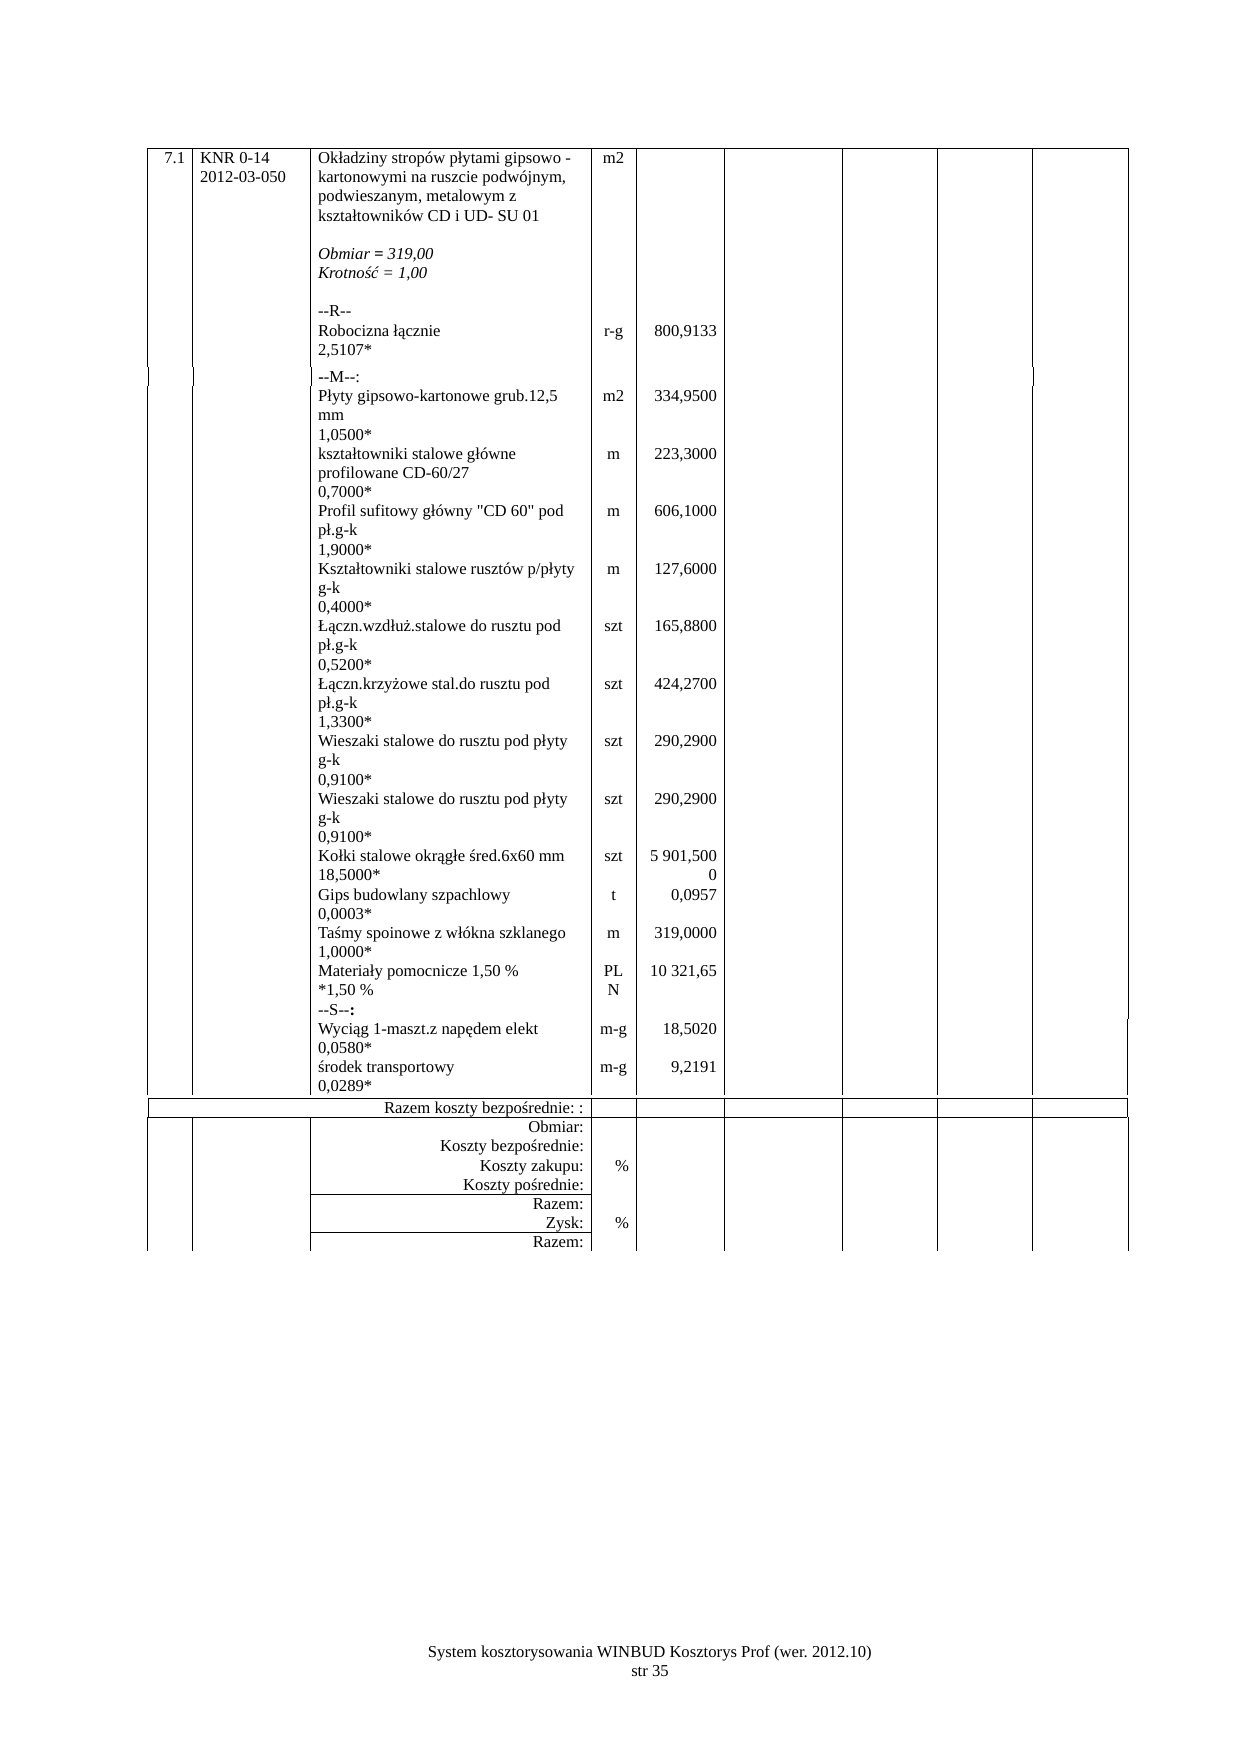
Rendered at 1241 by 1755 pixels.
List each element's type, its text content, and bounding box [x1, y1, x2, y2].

table_cell [1033, 616, 1128, 673]
table_header [843, 367, 937, 386]
table_cell [938, 1155, 1032, 1174]
table_header [1033, 1019, 1127, 1057]
table_cell [148, 789, 192, 846]
table_header [193, 1019, 310, 1057]
table_header [843, 386, 937, 443]
table_cell [637, 1232, 724, 1251]
table_cell Razem: [311, 1195, 591, 1213]
table_header [637, 1118, 724, 1136]
table_cell [725, 846, 842, 884]
table_cell 800,9133 [637, 320, 724, 367]
table_cell [938, 923, 1032, 961]
table_cell 5 901,5000 [637, 846, 724, 884]
table_cell [637, 1194, 724, 1213]
table_cell [637, 999, 724, 1018]
table_cell [843, 1232, 937, 1251]
table_cell 319,0000 [637, 923, 724, 961]
table_cell [1033, 1232, 1128, 1251]
table_cell r-g [592, 320, 636, 367]
table_cell 165,8800 [637, 616, 724, 673]
table_cell [938, 616, 1032, 673]
table_header [843, 1019, 937, 1057]
table_header [1033, 386, 1128, 443]
table_cell [637, 301, 724, 320]
table_header [725, 1118, 842, 1136]
table_cell [725, 320, 842, 367]
table_cell [938, 731, 1032, 788]
table_cell 290,2900 [637, 789, 724, 846]
table_cell [843, 1213, 937, 1232]
table_header 7.1 [148, 149, 192, 301]
table_cell [938, 444, 1032, 501]
table_cell [148, 1057, 192, 1095]
table_cell [193, 789, 310, 846]
table_cell [193, 731, 310, 788]
table_cell [592, 999, 636, 1018]
table_cell [843, 1057, 937, 1095]
table_cell [193, 1232, 310, 1251]
table_cell [938, 501, 1032, 558]
table_cell [148, 1175, 192, 1194]
table_header m2 [592, 149, 636, 301]
table_cell t [592, 884, 636, 923]
table_cell [148, 616, 192, 673]
table_cell [843, 501, 937, 558]
table_cell [843, 674, 937, 731]
table_cell 606,1000 [637, 501, 724, 558]
table_cell Łączn.krzyżowe stal.do rusztu pod pł.g-k 1,3300* [311, 674, 591, 731]
table_cell [193, 444, 310, 501]
table_header Razem koszty bezpośrednie: : [149, 1099, 591, 1117]
table_header [637, 149, 724, 301]
table_cell [148, 1155, 192, 1174]
table_cell szt [592, 674, 636, 731]
table_cell [193, 1057, 310, 1095]
table_cell [193, 1194, 310, 1213]
table_cell [938, 999, 1032, 1018]
table_cell Wieszaki stalowe do rusztu pod płyty g-k 0,9100* [311, 731, 591, 788]
table_cell [938, 1175, 1032, 1194]
table_cell [193, 999, 310, 1018]
table_cell [148, 320, 192, 367]
table_cell [148, 559, 192, 616]
table_cell [193, 674, 310, 731]
table_cell Razem: [311, 1233, 591, 1251]
table_header [592, 1099, 636, 1117]
table_cell [938, 1057, 1032, 1095]
table_cell m-g [592, 1057, 636, 1095]
table_cell [193, 846, 310, 884]
table_cell 9,2191 [637, 1057, 724, 1095]
table_cell [1033, 1057, 1127, 1095]
table_cell --S--: [311, 999, 591, 1018]
table_header 18,5020 [637, 1019, 724, 1057]
table_cell [843, 320, 937, 367]
table_cell [725, 674, 842, 731]
table_cell [148, 674, 192, 731]
table_header [194, 367, 311, 386]
table_cell Gips budowlany szpachlowy 0,0003* [311, 884, 591, 923]
table_cell 424,2700 [637, 674, 724, 731]
table_header [725, 1019, 842, 1057]
table_cell szt [592, 846, 636, 884]
table_cell [1033, 1194, 1128, 1213]
table_cell [843, 884, 937, 923]
table_cell [1033, 1175, 1128, 1194]
table_header [938, 1019, 1032, 1057]
table_cell [193, 320, 310, 367]
table_cell [938, 1232, 1032, 1251]
table_cell % [592, 1155, 636, 1174]
table_cell [592, 1136, 636, 1155]
table_cell Wieszaki stalowe do rusztu pod płyty g-k 0,9100* [311, 789, 591, 846]
table_cell [725, 731, 842, 788]
table_header [592, 367, 636, 386]
table_cell Koszty pośrednie: [311, 1175, 591, 1194]
table_cell [148, 1232, 192, 1251]
table_cell [637, 1175, 724, 1194]
table_cell Koszty bezpośrednie: [311, 1136, 591, 1155]
table_cell [938, 674, 1032, 731]
table_cell [193, 559, 310, 616]
table_cell [725, 501, 842, 558]
table_cell [1033, 1213, 1128, 1232]
table_header [843, 149, 937, 301]
table_header [1034, 367, 1128, 386]
table_cell [637, 1136, 724, 1155]
table_cell m [592, 501, 636, 558]
table_header [592, 1118, 636, 1136]
table_header [938, 386, 1032, 443]
table_cell [725, 1155, 842, 1174]
table_header [1033, 1117, 1128, 1136]
table_cell [637, 1155, 724, 1174]
table_cell [843, 923, 937, 961]
table_cell [725, 559, 842, 616]
table_cell 0,0957 [637, 884, 724, 923]
table_cell Robocizna łącznie 2,5107* [311, 320, 591, 367]
table_cell Kołki stalowe okrągłe śred.6x60 mm 18,5000* [311, 846, 591, 884]
table_cell [148, 444, 192, 501]
table_cell Kształtowniki stalowe rusztów p/płyty g-k 0,4000* [311, 559, 591, 616]
table_cell [725, 1213, 842, 1232]
table_cell [938, 301, 1032, 320]
table_cell [938, 320, 1032, 367]
table_cell --R-- [311, 301, 591, 320]
table_header m2 [592, 386, 636, 443]
table_cell [938, 846, 1032, 884]
table_cell [637, 1213, 724, 1232]
table_cell [843, 444, 937, 501]
table_cell [148, 1194, 192, 1213]
table_cell [843, 961, 937, 999]
table_header [149, 367, 193, 386]
table_cell [193, 301, 310, 320]
table_header [193, 386, 310, 443]
table_header [193, 1118, 310, 1136]
table_header [637, 1099, 724, 1117]
table_cell [592, 1232, 636, 1251]
table_cell środek transportowy 0,0289* [311, 1057, 591, 1095]
table_cell [938, 961, 1032, 999]
table_cell [843, 1175, 937, 1194]
table_cell [148, 923, 192, 961]
table_cell m [592, 923, 636, 961]
table_header [938, 149, 1032, 301]
table_header [725, 386, 842, 443]
table_header [843, 1099, 937, 1117]
table_cell Materiały pomocnicze 1,50 % *1,50 % [311, 961, 591, 999]
table_cell 290,2900 [637, 731, 724, 788]
table_cell kształtowniki stalowe główne profilowane CD-60/27 0,7000* [311, 444, 591, 501]
table_header [1033, 1099, 1127, 1117]
table_header [725, 1099, 842, 1117]
table_header [725, 367, 842, 386]
table_cell [725, 923, 842, 961]
table_cell [148, 999, 192, 1018]
table_cell [148, 961, 192, 999]
table_cell [148, 501, 192, 558]
table_cell Zysk: [311, 1213, 591, 1232]
table_cell [592, 301, 636, 320]
table_cell [1033, 1155, 1128, 1174]
table_cell [148, 884, 192, 923]
table_header m-g [592, 1019, 636, 1057]
table_cell [193, 1213, 310, 1232]
table_header --M--: [312, 367, 591, 386]
table_cell [1033, 444, 1128, 501]
table_cell [843, 1155, 937, 1174]
table_cell [148, 1136, 192, 1155]
table_cell [725, 1194, 842, 1213]
table_cell [725, 1057, 842, 1095]
table_cell 127,6000 [637, 559, 724, 616]
table_cell Koszty zakupu: [311, 1155, 591, 1174]
table_cell [938, 1213, 1032, 1232]
table_cell [725, 301, 842, 320]
table_cell [843, 1136, 937, 1155]
table_cell [193, 1175, 310, 1194]
table_header [843, 1118, 937, 1136]
table_cell [148, 846, 192, 884]
table_header [938, 367, 1033, 386]
table_cell [1033, 1136, 1128, 1155]
table_cell [1033, 301, 1128, 320]
table_cell [938, 559, 1032, 616]
table_cell [193, 1155, 310, 1174]
table_header Obmiar: [311, 1118, 591, 1136]
table_cell [1033, 999, 1128, 1018]
table_cell [843, 731, 937, 788]
table_header 334,9500 [637, 386, 724, 443]
table_cell [725, 1232, 842, 1251]
table_cell [1033, 731, 1128, 788]
table_cell [725, 999, 842, 1018]
table_cell [1033, 961, 1128, 999]
table_cell Taśmy spoinowe z włókna szklanego 1,0000* [311, 923, 591, 961]
table_cell [1033, 923, 1128, 961]
table_cell [1033, 846, 1128, 884]
table_cell [1033, 674, 1128, 731]
table_cell m [592, 444, 636, 501]
table_header [148, 1019, 192, 1057]
table_header [148, 386, 192, 443]
table_cell [193, 923, 310, 961]
table_cell [843, 301, 937, 320]
table_cell 223,3000 [637, 444, 724, 501]
table_cell [843, 1194, 937, 1213]
table_cell Profil sufitowy główny "CD 60" pod pł.g-k 1,9000* [311, 501, 591, 558]
table_cell szt [592, 616, 636, 673]
table_cell [938, 884, 1032, 923]
table_cell [843, 846, 937, 884]
table_cell 10 321,65 [637, 961, 724, 999]
table_header [725, 149, 842, 301]
table_cell [725, 961, 842, 999]
table_header [938, 1118, 1032, 1136]
table_cell [1033, 559, 1128, 616]
table_cell szt [592, 731, 636, 788]
table_cell [592, 1175, 636, 1194]
table_cell PLN [592, 961, 636, 999]
table_cell [725, 1136, 842, 1155]
table_cell [938, 789, 1032, 846]
table_cell [843, 999, 937, 1018]
table_cell [1033, 884, 1128, 923]
table_cell [938, 1194, 1032, 1213]
table_cell % [592, 1213, 636, 1232]
table_cell [843, 789, 937, 846]
table_header [1033, 149, 1128, 301]
table_cell [193, 501, 310, 558]
table_cell [1033, 789, 1128, 846]
table_cell [725, 444, 842, 501]
table_cell [725, 616, 842, 673]
table_cell [148, 1213, 192, 1232]
table_cell m [592, 559, 636, 616]
table_cell [725, 1175, 842, 1194]
table_header Płyty gipsowo-kartonowe grub.12,5 mm 1,0500* [311, 386, 591, 443]
table_header KNR 0-14 2012-03-050 [193, 149, 310, 301]
table_header [938, 1099, 1032, 1117]
table_cell [843, 559, 937, 616]
table_cell [193, 884, 310, 923]
table_header Wyciąg 1-maszt.z napędem elekt 0,0580* [311, 1019, 591, 1057]
table_header Okładziny stropów płytami gipsowo - kartonowymi na ruszcie podwójnym, podwieszanym, metalowym z kształtowników CD i UD- SU 01 Obmiar = 319,00 Krotność = 1,00 [311, 149, 591, 301]
table_cell [1033, 320, 1128, 367]
table_cell [592, 1194, 636, 1213]
table_cell [193, 961, 310, 999]
table_cell szt [592, 789, 636, 846]
table_cell [193, 1136, 310, 1155]
table_cell [725, 789, 842, 846]
table_cell [725, 884, 842, 923]
table_cell Łączn.wzdłuż.stalowe do rusztu pod pł.g-k 0,5200* [311, 616, 591, 673]
table_header [148, 1118, 192, 1136]
table_cell [938, 1136, 1032, 1155]
table_cell [1033, 501, 1128, 558]
table_header [637, 367, 724, 386]
table_cell [193, 616, 310, 673]
table_cell [843, 616, 937, 673]
table_cell [148, 731, 192, 788]
table_cell [148, 301, 192, 320]
